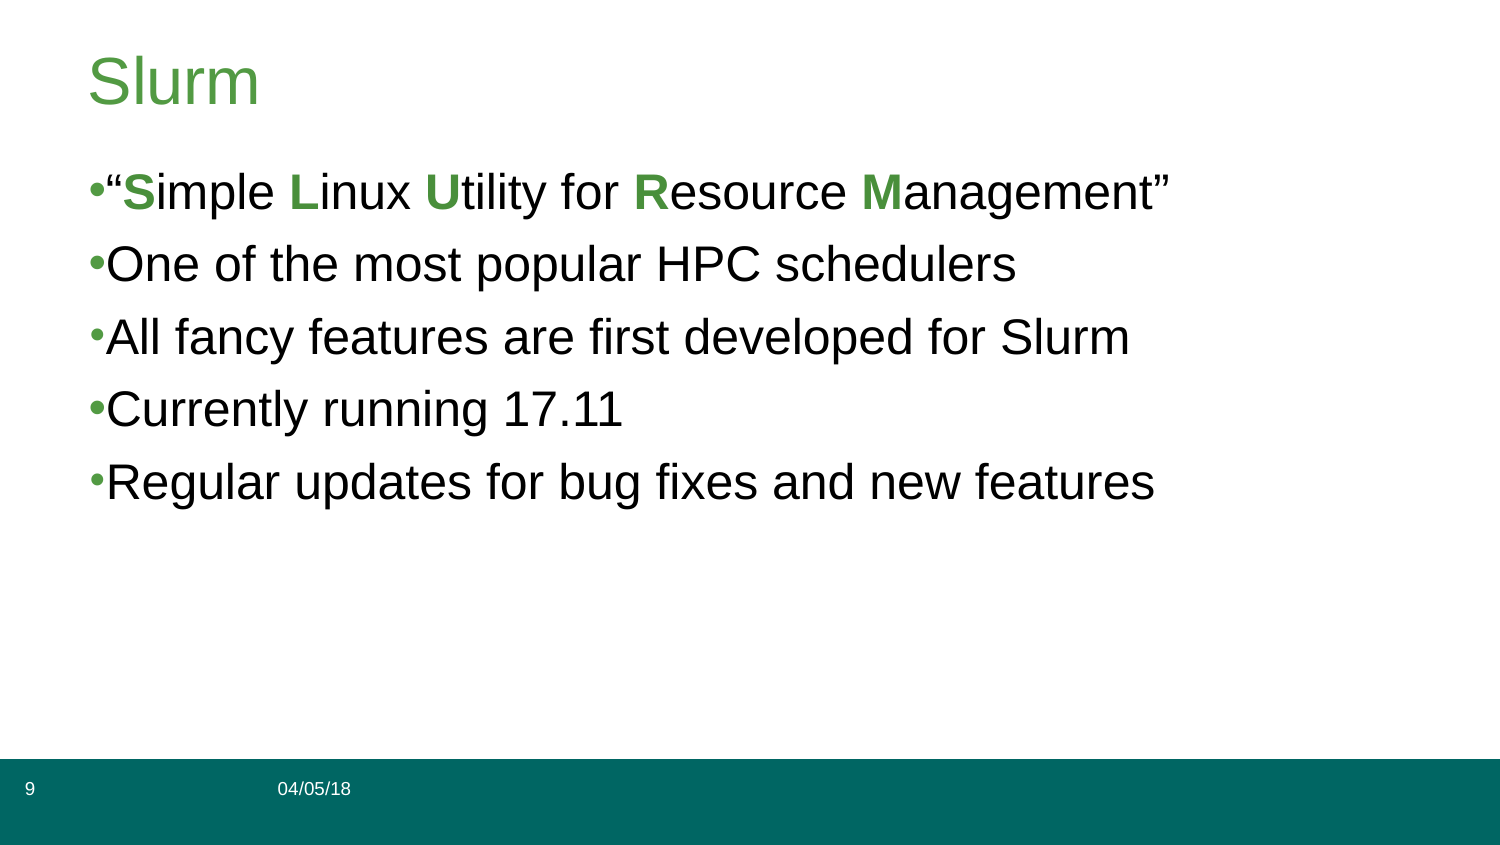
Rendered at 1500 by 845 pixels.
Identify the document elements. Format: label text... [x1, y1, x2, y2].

title Slurm [87, 37, 1426, 132]
text_box 04/05/18 [277, 776, 553, 799]
list “Simple Linux Utility for Resource Management” One of the most popular HPC schedulers All fancy features are first developed for Slurm Currently running 17.11 Regular updates for bug fixes and new features [88, 159, 1427, 513]
text_box [24, 776, 76, 799]
